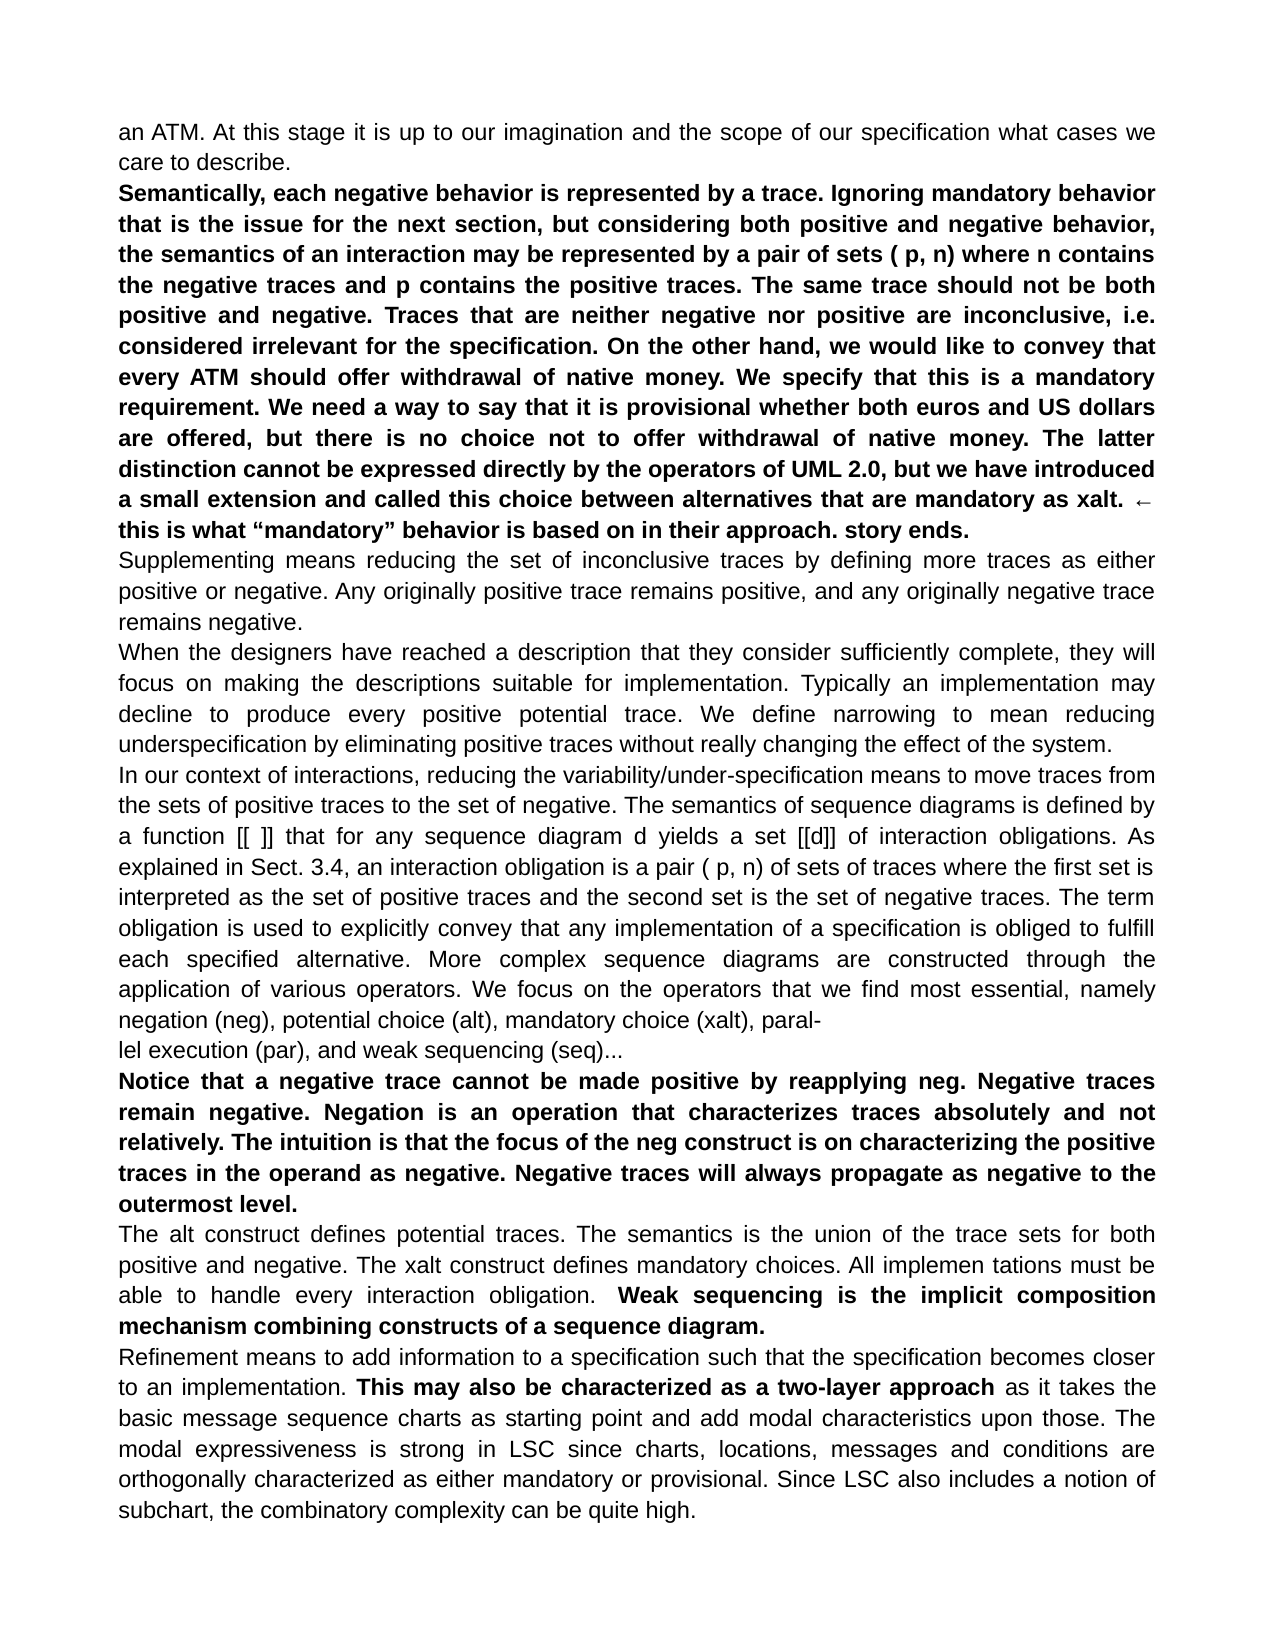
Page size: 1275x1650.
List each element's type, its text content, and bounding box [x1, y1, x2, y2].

text Semantically, each negative behavior is represented by a trace. Ignoring mandatory behavior that is the issue for the next section, but considering both positive and negative behavior, the semantics of an interaction may be represented by a pair of sets ( p, n) where n contains the negative traces and p contains the positive traces. The same trace should not be both positive and negative. Traces that are neither negative nor positive are inconclusive, i.e. considered irrelevant for the specification. On the other hand, we would like to convey that every ATM should offer withdrawal of native money. We specify that this is a mandatory requirement. We need a way to say that it is provisional whether both euros and US dollars are offered, but there is no choice not to offer withdrawal of native money. The latter distinction cannot be expressed directly by the operators of UML 2.0, but we have introduced a small extension and called this choice between alternatives that are mandatory as xalt. ← this is what “mandatory” behavior is based on in their approach. story ends. [118, 179, 1157, 543]
text Supplementing means reducing the set of inconclusive traces by defining more traces as either positive or negative. Any originally positive trace remains positive, and any originally negative trace remains negative. [118, 547, 1157, 635]
text lel execution (par), and weak sequencing (seq)... [118, 1037, 1157, 1064]
text When the designers have reached a description that they consider sufficiently complete, they will focus on making the descriptions suitable for implementation. Typically an implementation may decline to produce every positive potential trace. We define narrowing to mean reducing underspecification by eliminating positive traces without really changing the effect of the system. [118, 639, 1157, 757]
text The alt construct defines potential traces. The semantics is the union of the trace sets for both positive and negative. The xalt construct defines mandatory choices. All implemen tations must be able to handle every interaction obligation. Weak sequencing is the implicit composition mechanism combining constructs of a sequence diagram. [118, 1221, 1157, 1339]
text Refinement means to add information to a specification such that the specification becomes closer to an implementation. This may also be characterized as a two-layer approach as it takes the basic message sequence charts as starting point and add modal characteristics upon those. The modal expressiveness is strong in LSC since charts, locations, messages and conditions are orthogonally characterized as either mandatory or provisional. Since LSC also includes a notion of subchart, the combinatory complexity can be quite high. [118, 1343, 1157, 1523]
text an ATM. At this stage it is up to our imagination and the scope of our specification what cases we care to describe. [118, 118, 1157, 176]
text In our context of interactions, reducing the variability/under-specification means to move traces from the sets of positive traces to the set of negative. The semantics of sequence diagrams is defined by a function [[ ]] that for any sequence diagram d yields a set [[d]] of interaction obligations. As explained in Sect. 3.4, an interaction obligation is a pair ( p, n) of sets of traces where the first set is interpreted as the set of positive traces and the second set is the set of negative traces. The term obligation is used to explicitly convey that any implementation of a specification is obliged to fulfill each specified alternative. More complex sequence diagrams are constructed through the application of various operators. We focus on the operators that we find most essential, namely negation (neg), potential choice (alt), mandatory choice (xalt), paral- [118, 761, 1157, 1033]
text Notice that a negative trace cannot be made positive by reapplying neg. Negative traces remain negative. Negation is an operation that characterizes traces absolutely and not relatively. The intuition is that the focus of the neg construct is on characterizing the positive traces in the operand as negative. Negative traces will always propagate as negative to the outermost level. [118, 1067, 1157, 1217]
